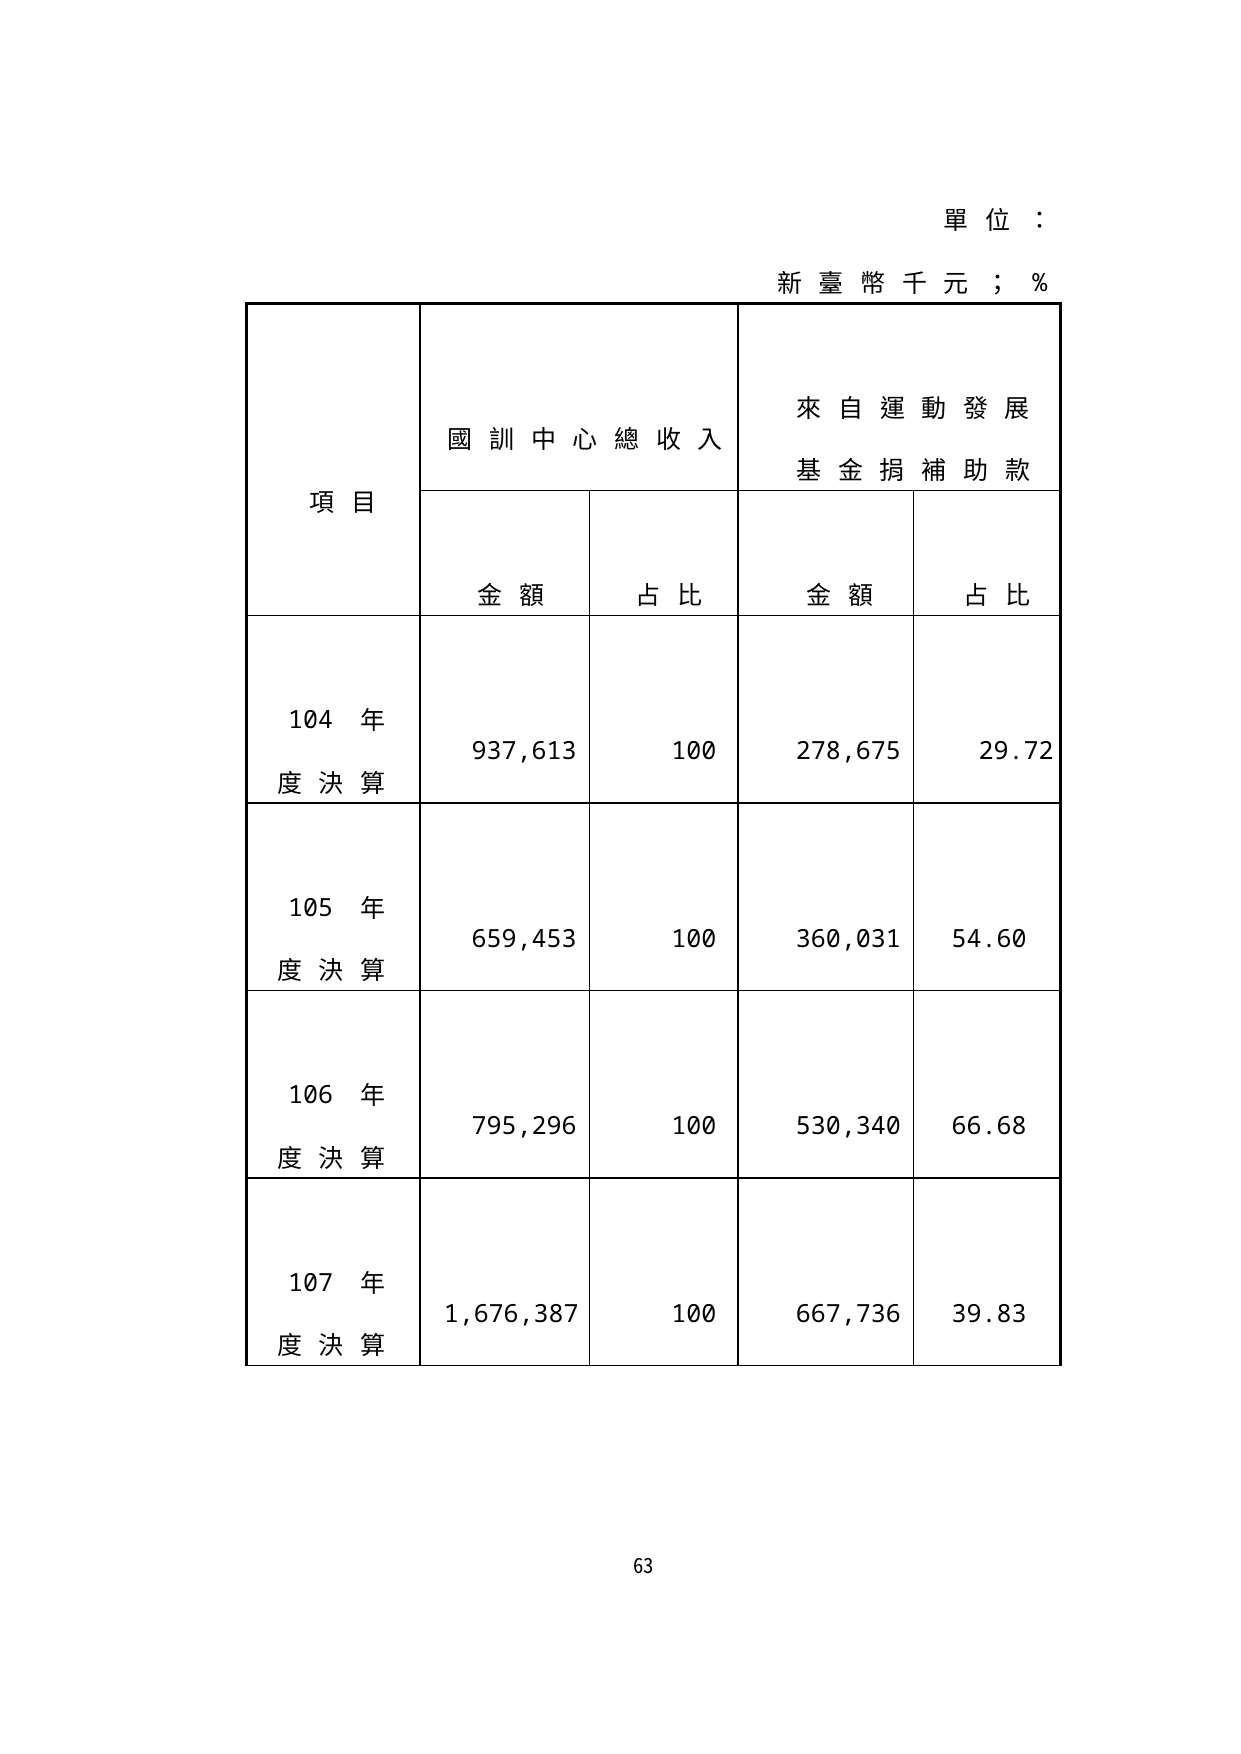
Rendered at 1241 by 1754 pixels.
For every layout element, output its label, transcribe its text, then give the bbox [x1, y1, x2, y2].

table_cell 100 [590, 1179, 737, 1365]
table_cell 100 [590, 804, 737, 990]
table_cell 104年度決算 [248, 616, 419, 802]
table_cell 金額 [421, 491, 589, 615]
table_cell 100 [590, 991, 737, 1177]
table_cell 39.83 [914, 1179, 1059, 1365]
table_header 來自運動發展基金捐補助款 [739, 305, 1059, 490]
table_cell 937,613 [421, 616, 589, 802]
table_cell 100 [590, 616, 737, 802]
table_cell 54.60 [914, 804, 1059, 990]
table_cell 105年度決算 [248, 804, 419, 990]
table_cell 667,736 [739, 1179, 913, 1365]
table_cell 66.68 [914, 991, 1059, 1177]
table_cell 1,676,387 [421, 1179, 589, 1365]
table_cell 106年度決算 [248, 991, 419, 1177]
table_cell 29.72 [914, 616, 1059, 802]
table_cell 金額 [739, 491, 913, 615]
text 單位：新臺幣千元；% [244, 177, 1060, 302]
table_cell 占比 [590, 491, 737, 615]
table_header 項目 [248, 305, 419, 615]
table_cell 360,031 [739, 804, 913, 990]
table_header 國訓中心總收入 [421, 305, 737, 490]
table_cell 795,296 [421, 991, 589, 1177]
table_cell 278,675 [739, 616, 913, 802]
table_cell 占比 [914, 491, 1059, 615]
table_cell 659,453 [421, 804, 589, 990]
table_cell 530,340 [739, 991, 913, 1177]
table_cell 107年度決算 [248, 1179, 419, 1365]
